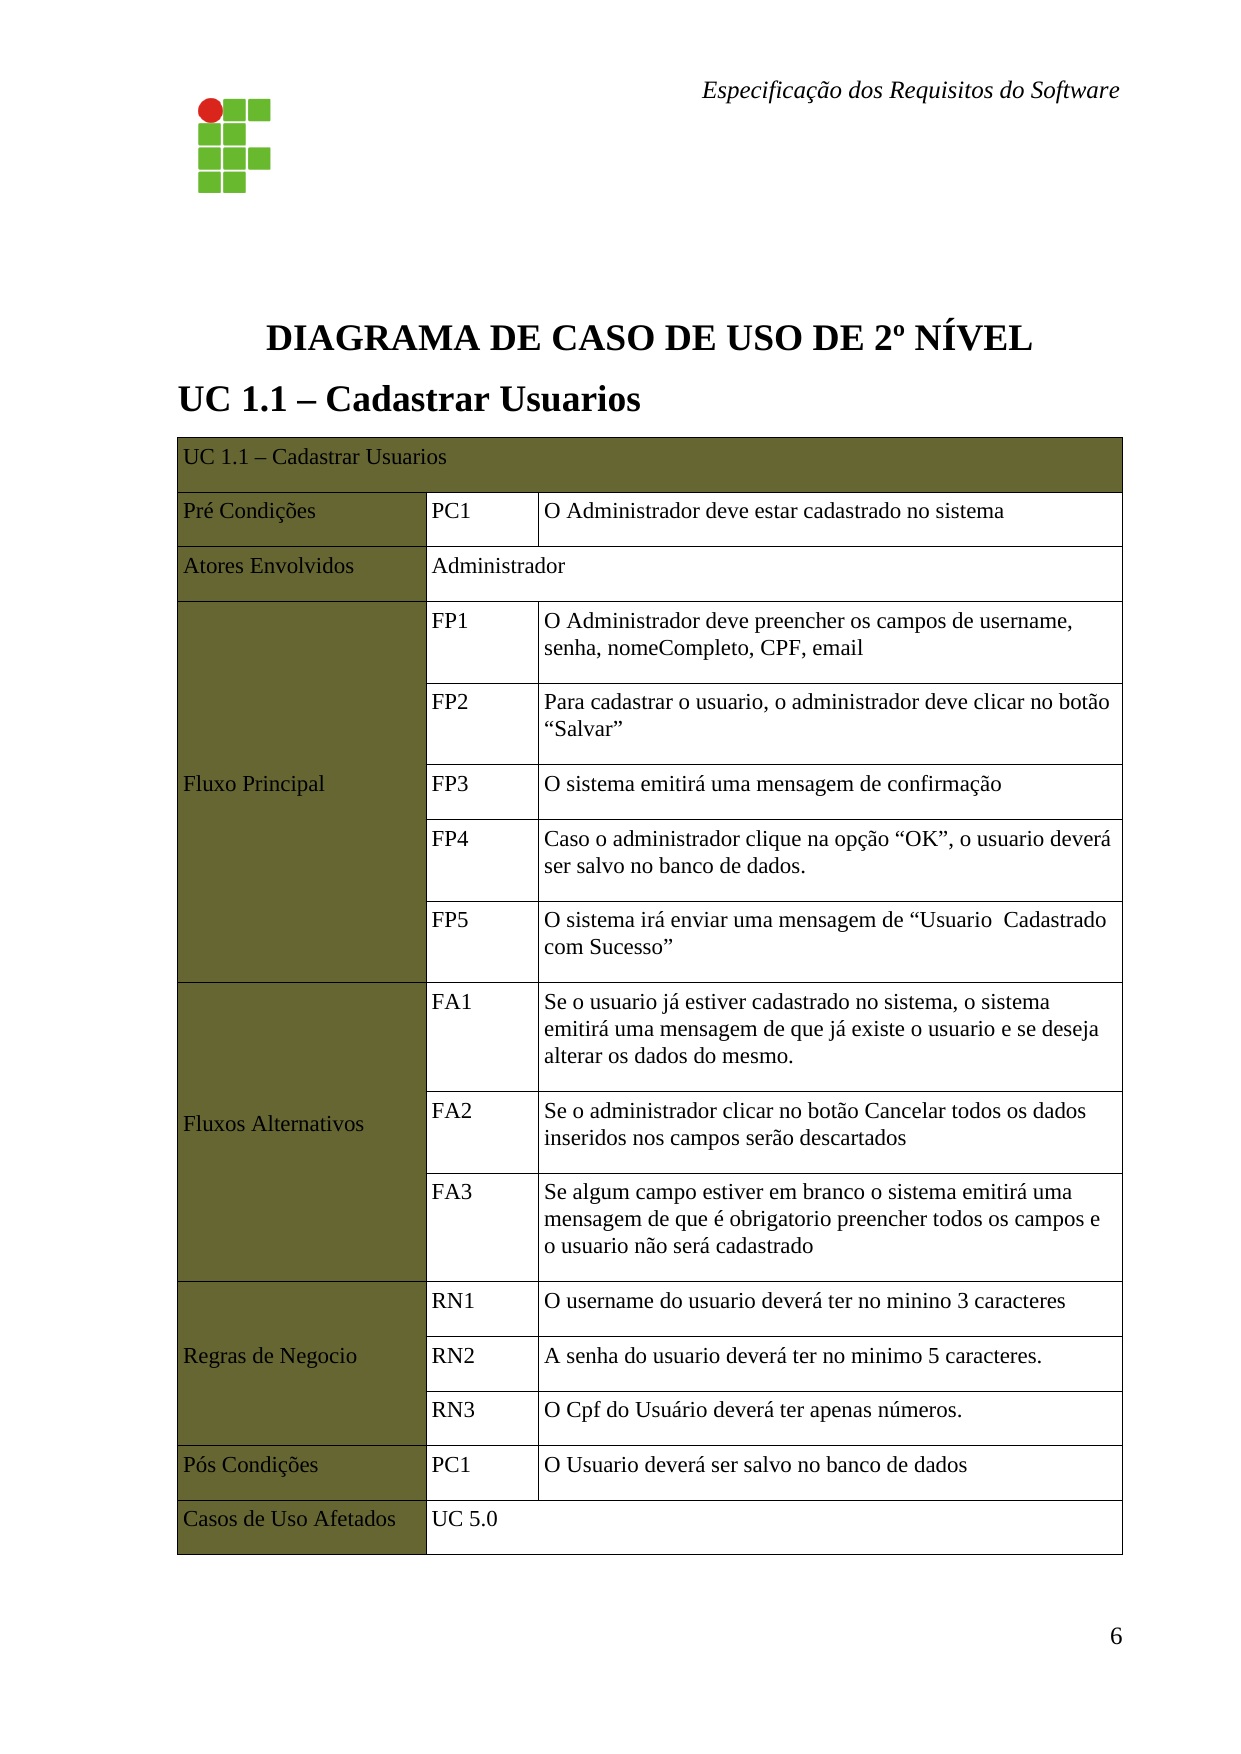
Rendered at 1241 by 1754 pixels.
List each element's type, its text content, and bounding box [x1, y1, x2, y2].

table_cell Pós Condições [178, 1446, 426, 1500]
text UC 1.1 – Cadastrar Usuarios [177, 376, 1122, 419]
table_cell FA2 [427, 1092, 538, 1173]
table_cell Pré Condições [178, 493, 426, 546]
table_cell Atores Envolvidos [178, 547, 426, 601]
table_cell FA3 [427, 1174, 538, 1281]
table_cell PC1 [427, 493, 538, 546]
table_cell Se algum campo estiver em branco o sistema emitirá uma mensagem de que é obrigatorio preencher todos os campos e o usuario não será cadastrado [539, 1174, 1122, 1281]
table_cell FP4 [427, 820, 538, 901]
table_cell O Cpf do Usuário deverá ter apenas números. [539, 1392, 1122, 1445]
table_cell Para cadastrar o usuario, o administrador deve clicar no botão “Salvar” [539, 684, 1122, 764]
table_cell O sistema emitirá uma mensagem de confirmação [539, 765, 1122, 819]
table_cell O sistema irá enviar uma mensagem de “Usuario Cadastrado com Sucesso” [539, 902, 1122, 982]
table_cell FA1 [427, 983, 538, 1091]
table_cell PC1 [427, 1446, 538, 1500]
table_cell FP1 [427, 602, 538, 683]
text DIAGRAMA DE CASO DE USO DE 2º NÍVEL [177, 315, 1122, 358]
table_cell UC 5.0 [427, 1501, 1122, 1554]
table_cell FP5 [427, 902, 538, 982]
table_cell O username do usuario deverá ter no minino 3 caracteres [539, 1282, 1122, 1336]
table_cell Se o usuario já estiver cadastrado no sistema, o sistema emitirá uma mensagem de que já existe o usuario e se deseja alterar os dados do mesmo. [539, 983, 1122, 1091]
table_cell O Administrador deve estar cadastrado no sistema [539, 493, 1122, 546]
table_cell Regras de Negocio [178, 1282, 426, 1445]
table_cell A senha do usuario deverá ter no minimo 5 caracteres. [539, 1337, 1122, 1391]
table_cell Fluxos Alternativos [178, 983, 426, 1281]
table_cell FP2 [427, 684, 538, 764]
table_cell Fluxo Principal [178, 602, 426, 982]
table_cell RN3 [427, 1392, 538, 1445]
table_cell O Administrador deve preencher os campos de username, senha, nomeCompleto, CPF, email [539, 602, 1122, 683]
table_cell Casos de Uso Afetados [178, 1501, 426, 1554]
table_cell FP3 [427, 765, 538, 819]
picture [195, 98, 271, 193]
table_cell RN1 [427, 1282, 538, 1336]
table_cell O Usuario deverá ser salvo no banco de dados [539, 1446, 1122, 1500]
table_cell Caso o administrador clique na opção “OK”, o usuario deverá ser salvo no banco de dados. [539, 820, 1122, 901]
table_cell Administrador [427, 547, 1122, 601]
table_cell Se o administrador clicar no botão Cancelar todos os dados inseridos nos campos serão descartados [539, 1092, 1122, 1173]
table_cell RN2 [427, 1337, 538, 1391]
table_header UC 1.1 – Cadastrar Usuarios [178, 438, 1122, 492]
